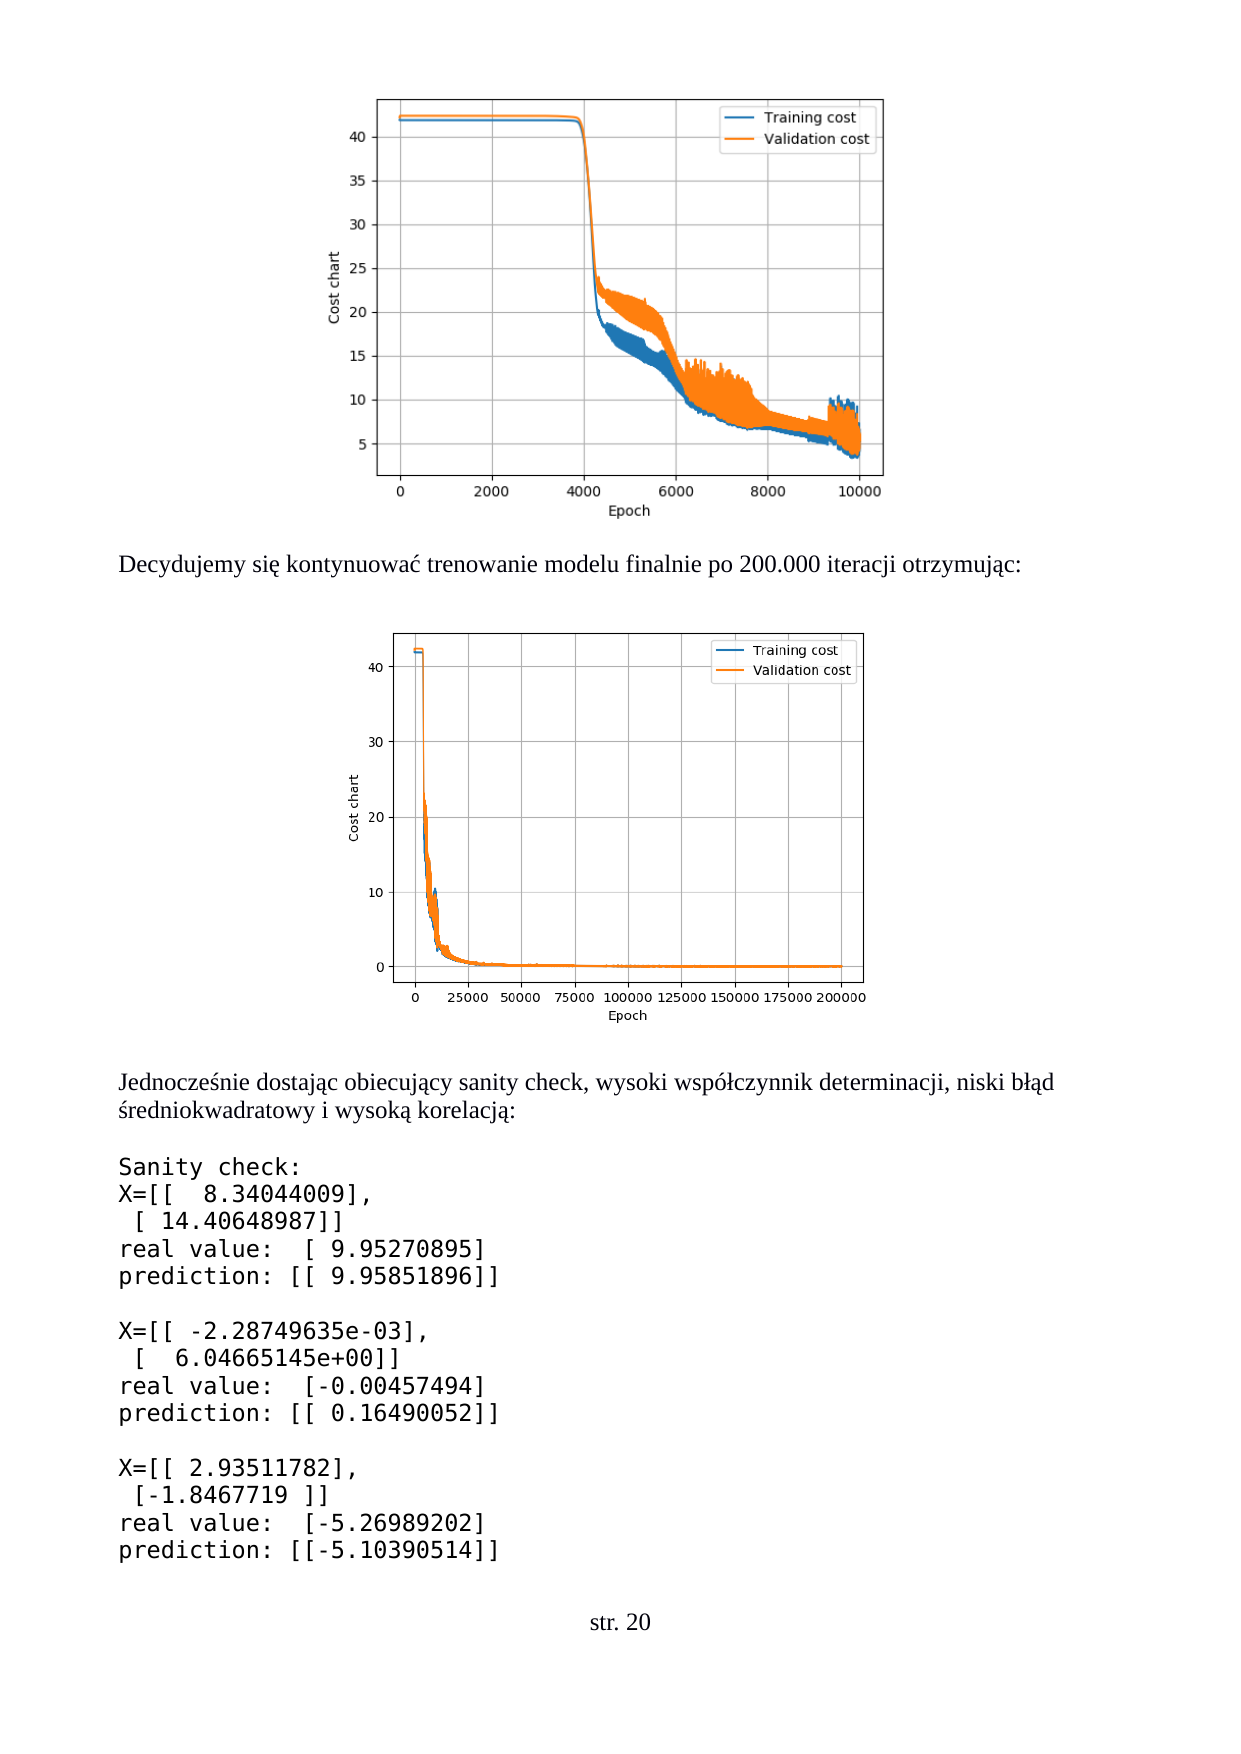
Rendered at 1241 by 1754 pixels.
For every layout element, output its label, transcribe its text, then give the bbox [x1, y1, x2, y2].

text X=[[ -2.28749635e-03], [118, 1317, 1122, 1345]
text [ 6.04665145e+00]] [118, 1345, 1122, 1372]
text X=[[ 2.93511782], [118, 1454, 1122, 1482]
text Jednocześnie dostając obiecujący sanity check, wysoki współczynnik determinacji, niski błąd średniokwadratowy i wysoką korelacją: [118, 1067, 1122, 1124]
text prediction: [[-5.10390514]] [118, 1537, 1122, 1564]
picture [317, 578, 923, 1032]
picture [296, 40, 948, 529]
text prediction: [[ 0.16490052]] [118, 1400, 1122, 1427]
text [ 14.40648987]] [118, 1208, 1122, 1235]
text Decydujemy się kontynuować trenowanie modelu finalnie po 200.000 iteracji otrzymując: [118, 549, 1122, 578]
text real value: [-0.00457494] [118, 1372, 1122, 1400]
text real value: [-5.26989202] [118, 1509, 1122, 1537]
text [-1.8467719 ]] [118, 1482, 1122, 1509]
text X=[[ 8.34044009], [118, 1181, 1122, 1208]
text real value: [ 9.95270895] [118, 1235, 1122, 1263]
text Sanity check: [118, 1153, 1122, 1181]
text prediction: [[ 9.95851896]] [118, 1263, 1122, 1290]
